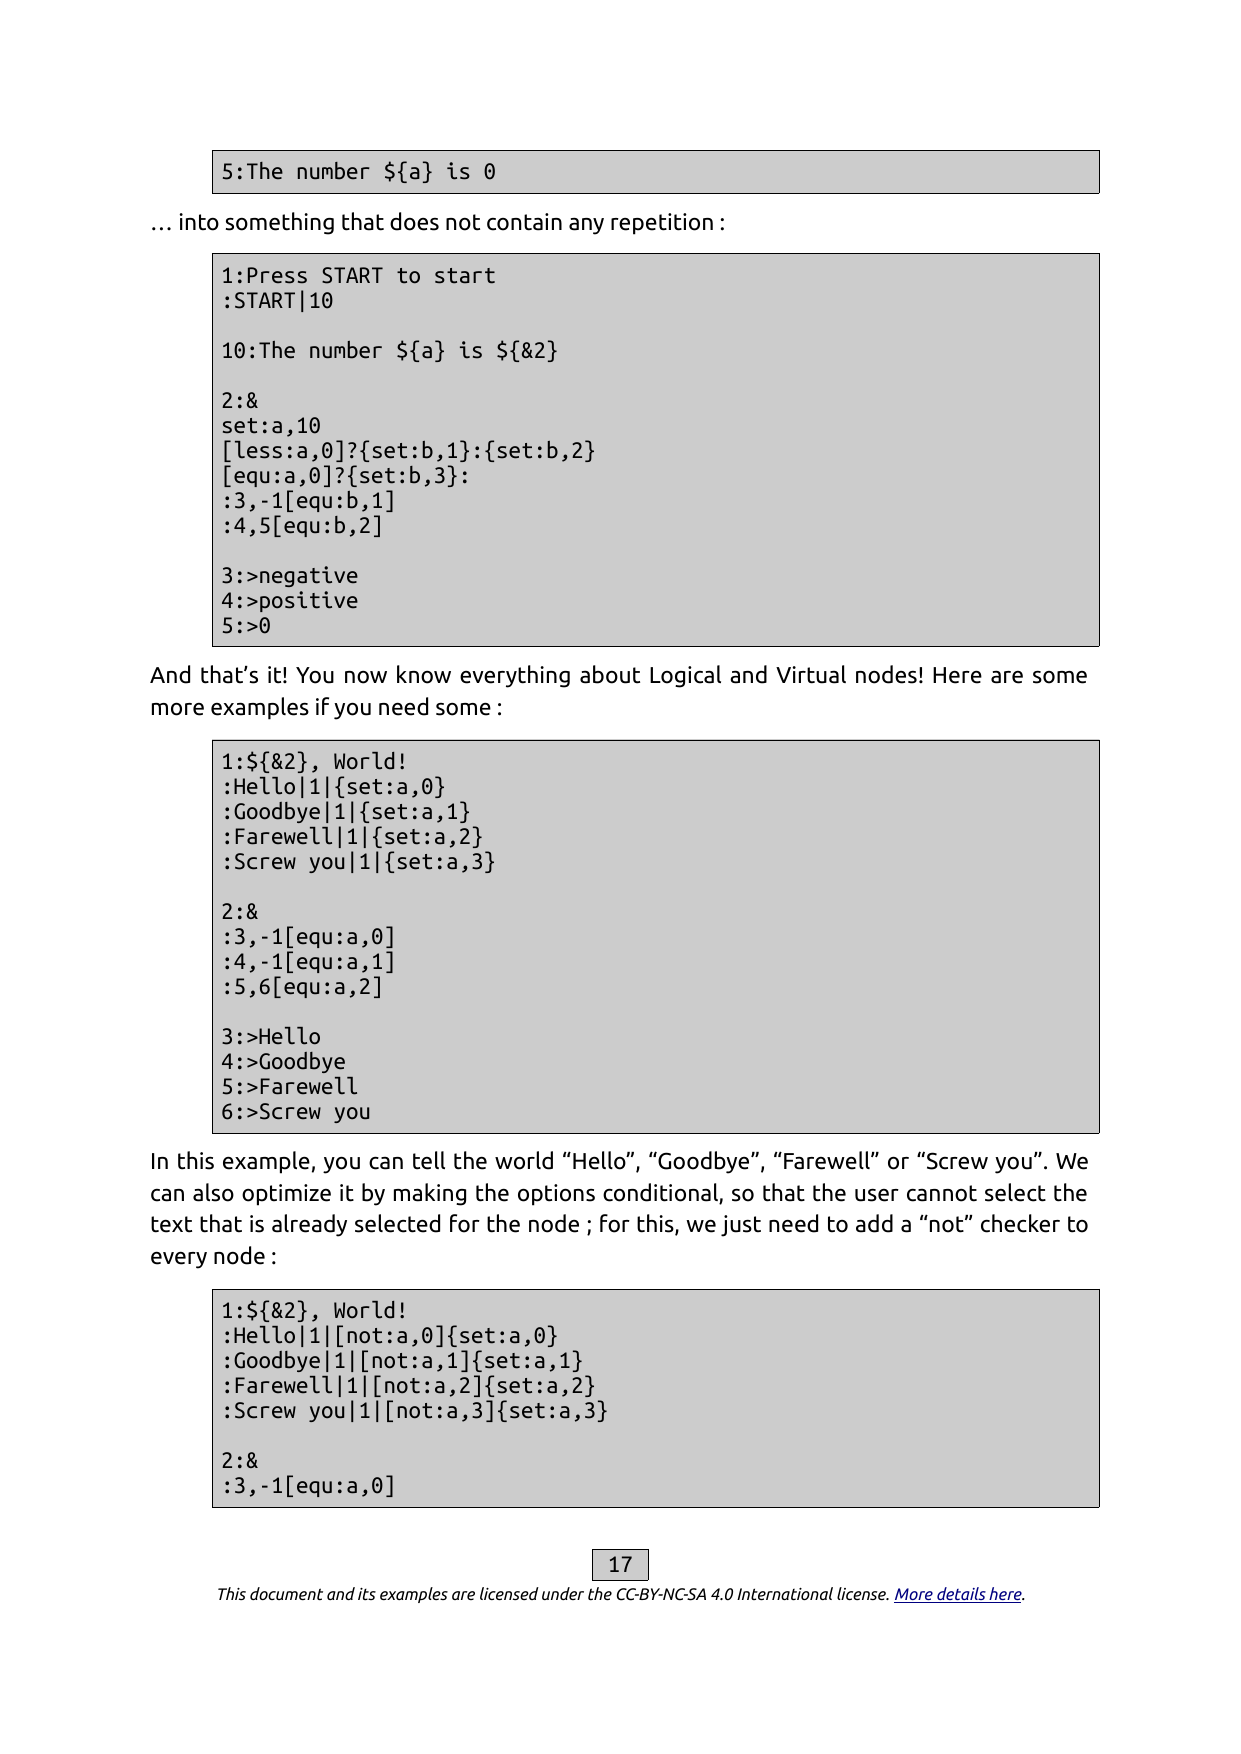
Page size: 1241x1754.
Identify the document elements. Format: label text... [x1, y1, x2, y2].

text 2:& [213, 378, 1099, 403]
text 2:& [213, 889, 1099, 914]
text :5,6[equ:a,2] [213, 964, 1099, 989]
text :Farewell|1|[not:a,2]{set:a,2} [213, 1364, 1099, 1389]
text [equ:a,0]?{set:b,3}: [213, 453, 1099, 478]
text :Screw you|1|[not:a,3]{set:a,3} [213, 1389, 1099, 1414]
text In this example, you can tell the world “Hello”, “Goodbye”, “Farewell” or “Screw you”. We can also optimize it by making the options conditional, so that the user cannot select the text that is already selected for the node ; for this, we just need to add a “not” checker to every node : [150, 1148, 1090, 1269]
text :Farewell|1|{set:a,2} [213, 814, 1099, 839]
text 2:& [213, 1439, 1099, 1464]
text And that’s it! You now know everything about Logical and Virtual nodes! Here are some more examples if you need some : [150, 661, 1090, 719]
text [less:a,0]?{set:b,1}:{set:b,2} [213, 428, 1099, 453]
text :3,-1[equ:a,0] [213, 1464, 1099, 1507]
text 5:>Farewell [213, 1064, 1099, 1089]
text 3:>Hello [213, 1014, 1099, 1039]
text 1:${&2}, World! [213, 1290, 1099, 1314]
text :Hello|1|[not:a,0]{set:a,0} [213, 1314, 1099, 1339]
text :3,-1[equ:a,0] [213, 914, 1099, 939]
text … into something that does not contain any repetition : [150, 208, 1090, 234]
text 3:>negative [213, 553, 1099, 578]
text 4:>positive [213, 578, 1099, 603]
text set:a,10 [213, 403, 1099, 428]
text :START|10 [213, 278, 1099, 303]
text 1:Press START to start [213, 254, 1099, 278]
text :Goodbye|1|{set:a,1} [213, 789, 1099, 814]
text 10:The number ${a} is ${&2} [213, 328, 1099, 353]
text :4,5[equ:b,2] [213, 503, 1099, 528]
text :Goodbye|1|[not:a,1]{set:a,1} [213, 1339, 1099, 1364]
text 4:>Goodbye [213, 1039, 1099, 1064]
text 5:>0 [213, 603, 1099, 646]
text 1:${&2}, World! [213, 741, 1099, 764]
text :Screw you|1|{set:a,3} [213, 839, 1099, 864]
text :4,-1[equ:a,1] [213, 939, 1099, 964]
text 6:>Screw you [213, 1089, 1099, 1133]
text :3,-1[equ:b,1] [213, 478, 1099, 503]
text 5:The number ${a} is 0 [213, 151, 1099, 193]
text :Hello|1|{set:a,0} [213, 764, 1099, 789]
